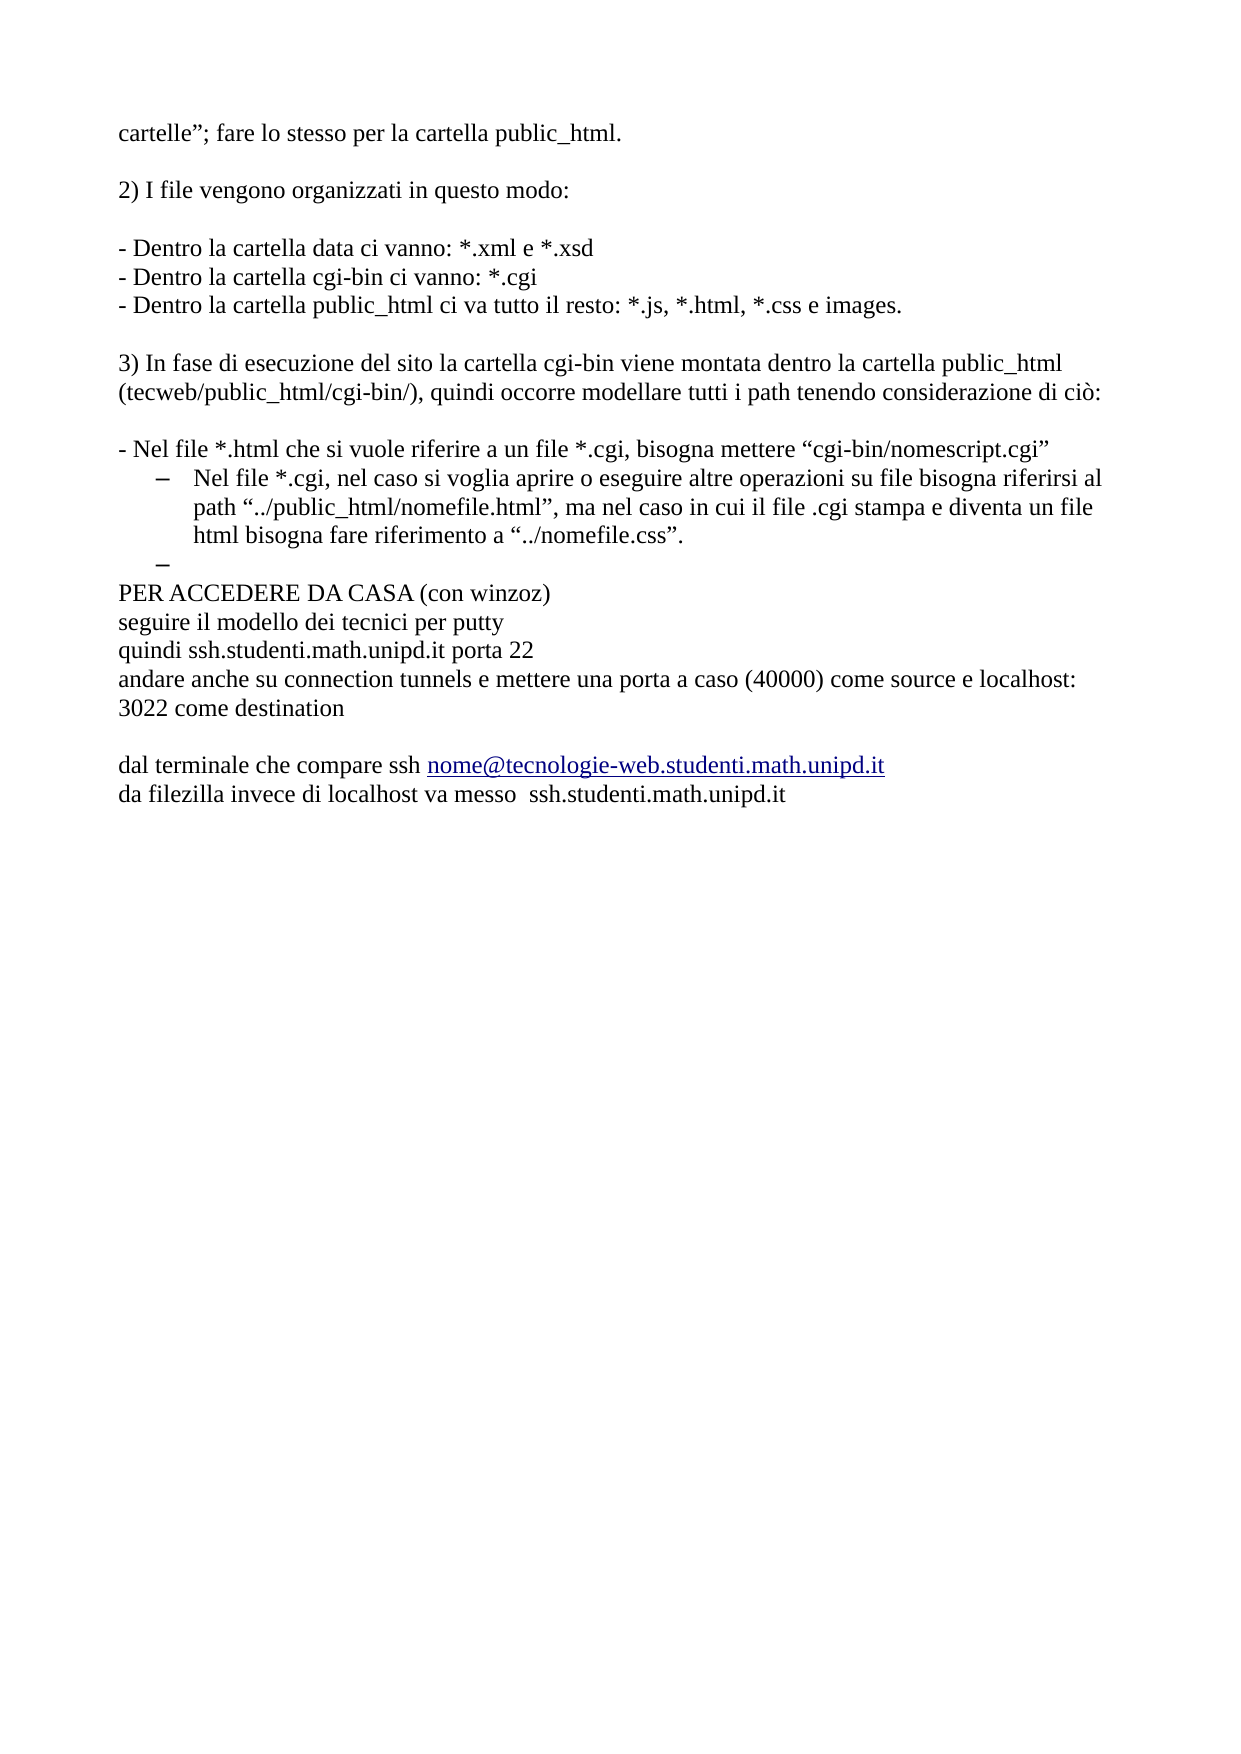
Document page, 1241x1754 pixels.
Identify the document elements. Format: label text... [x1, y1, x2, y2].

text 2) I file vengono organizzati in questo modo: [118, 176, 1122, 204]
list Nel file *.cgi, nel caso si voglia aprire o eseguire altre operazioni su file bisogna riferirsi al path “../public_html/nomefile.html”, ma nel caso in cui il file .cgi stampa e diventa un file html bisogna fare riferimento a “../nomefile.css”. [156, 463, 1122, 549]
text PER ACCEDERE DA CASA (con winzoz) [118, 578, 1122, 607]
text cartelle”; fare lo stesso per la cartella public_html. [118, 118, 1122, 147]
text da filezilla invece di localhost va messo ssh.studenti.math.unipd.it [118, 779, 1122, 808]
text dal terminale che compare ssh nome@tecnologie-web.studenti.math.unipd.it [118, 751, 1122, 779]
text seguire il modello dei tecnici per putty [118, 607, 1122, 636]
text - Dentro la cartella data ci vanno: *.xml e *.xsd [118, 233, 1122, 262]
text 3) In fase di esecuzione del sito la cartella cgi-bin viene montata dentro la cartella public_html (tecweb/public_html/cgi-bin/), quindi occorre modellare tutti i path tenendo considerazione di ciò: [118, 348, 1122, 406]
text - Nel file *.html che si vuole riferire a un file *.cgi, bisogna mettere “cgi-bin/nomescript.cgi” [118, 434, 1122, 463]
text andare anche su connection tunnels e mettere una porta a caso (40000) come source e localhost: 3022 come destination [118, 664, 1122, 722]
text - Dentro la cartella cgi-bin ci vanno: *.cgi [118, 262, 1122, 291]
text quindi ssh.studenti.math.unipd.it porta 22 [118, 636, 1122, 664]
text - Dentro la cartella public_html ci va tutto il resto: *.js, *.html, *.css e images. [118, 291, 1122, 319]
